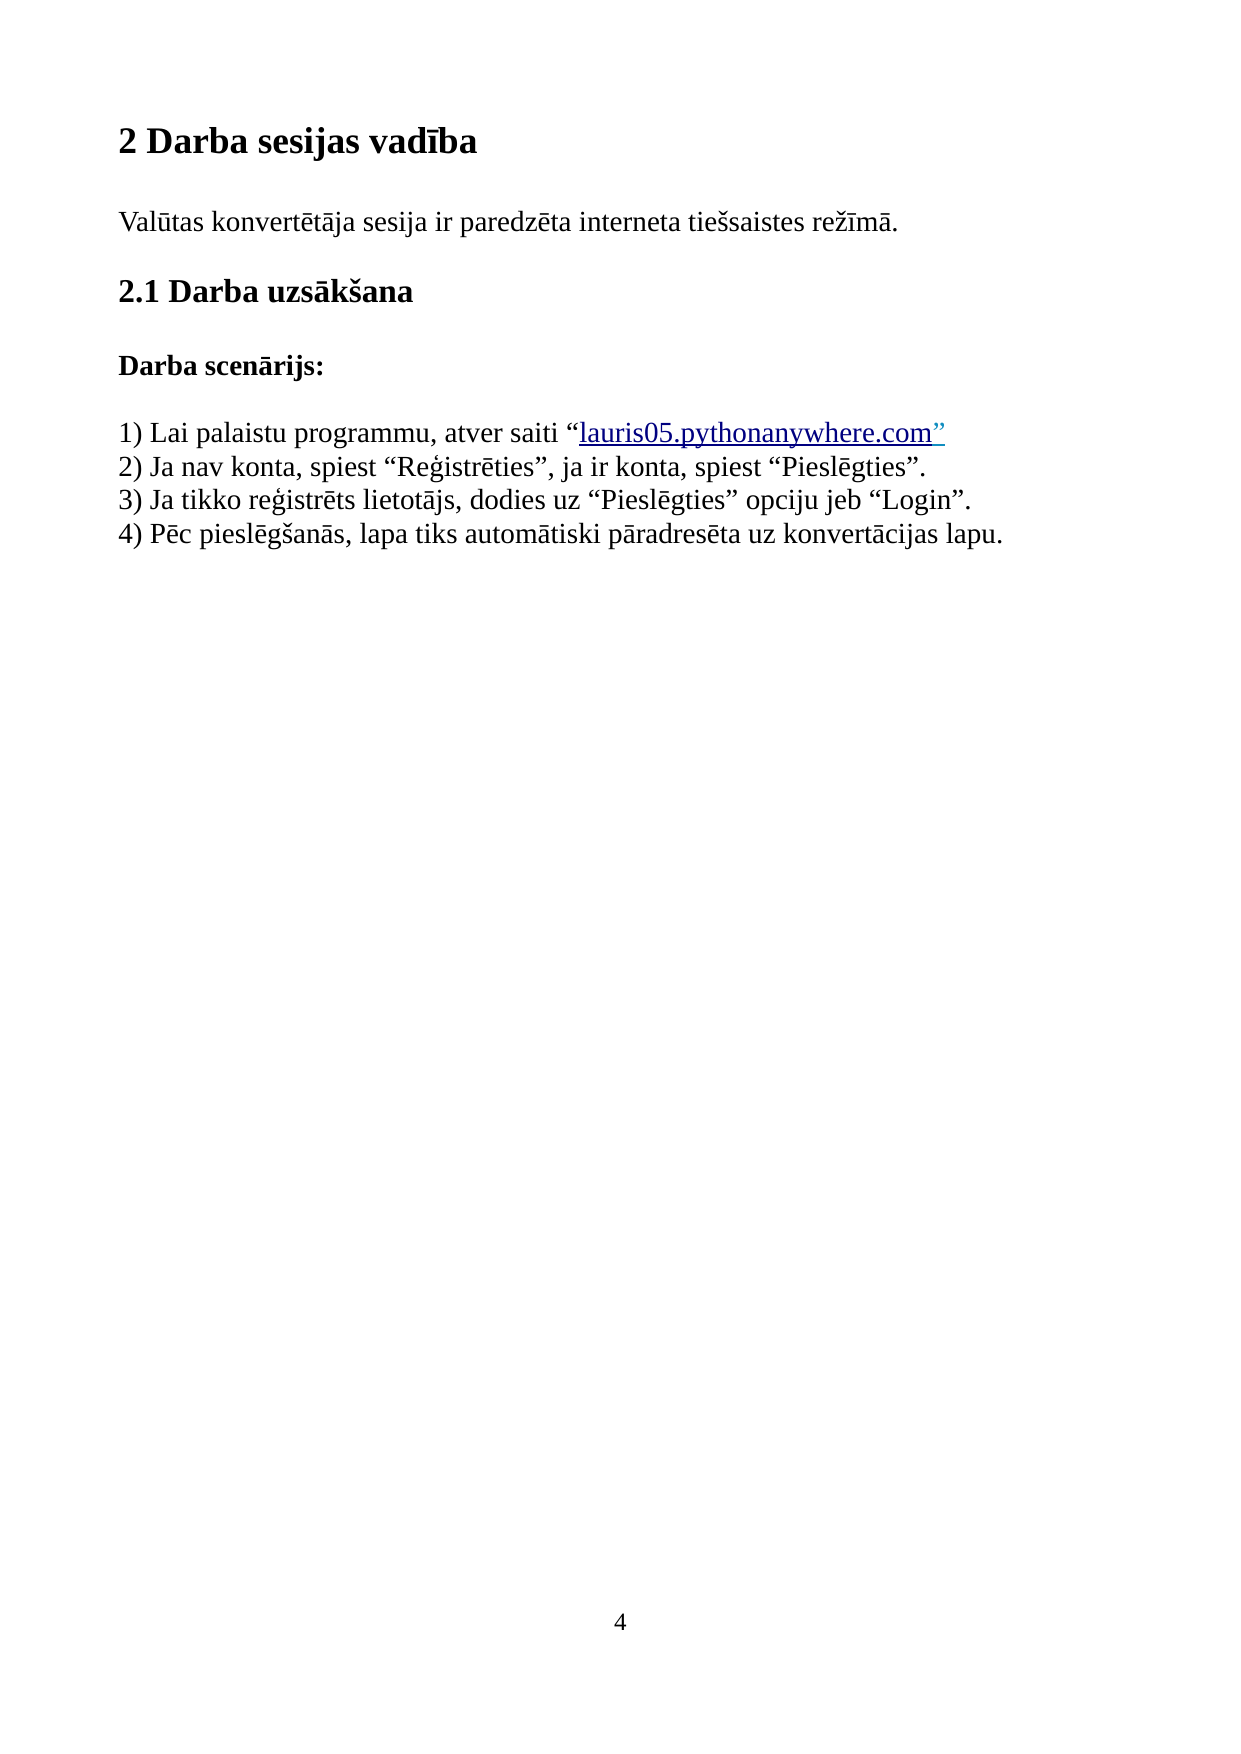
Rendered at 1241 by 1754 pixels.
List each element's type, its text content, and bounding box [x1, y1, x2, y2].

text Darba scenārijs: [118, 348, 1122, 382]
text 1) Lai palaistu programmu, atver saiti “lauris05.pythonanywhere.com” [118, 415, 1122, 449]
text 2.1 Darba uzsākšana [118, 271, 1122, 310]
text 3) Ja tikko reģistrēts lietotājs, dodies uz “Pieslēgties” opciju jeb “Login”. [118, 482, 1122, 516]
text 2) Ja nav konta, spiest “Reģistrēties”, ja ir konta, spiest “Pieslēgties”. [118, 449, 1122, 482]
text 2 Darba sesijas vadība [118, 118, 1122, 161]
text Valūtas konvertētāja sesija ir paredzēta interneta tiešsaistes režīmā. [118, 204, 1122, 238]
text 4) Pēc pieslēgšanās, lapa tiks automātiski pāradresēta uz konvertācijas lapu. [118, 516, 1122, 549]
